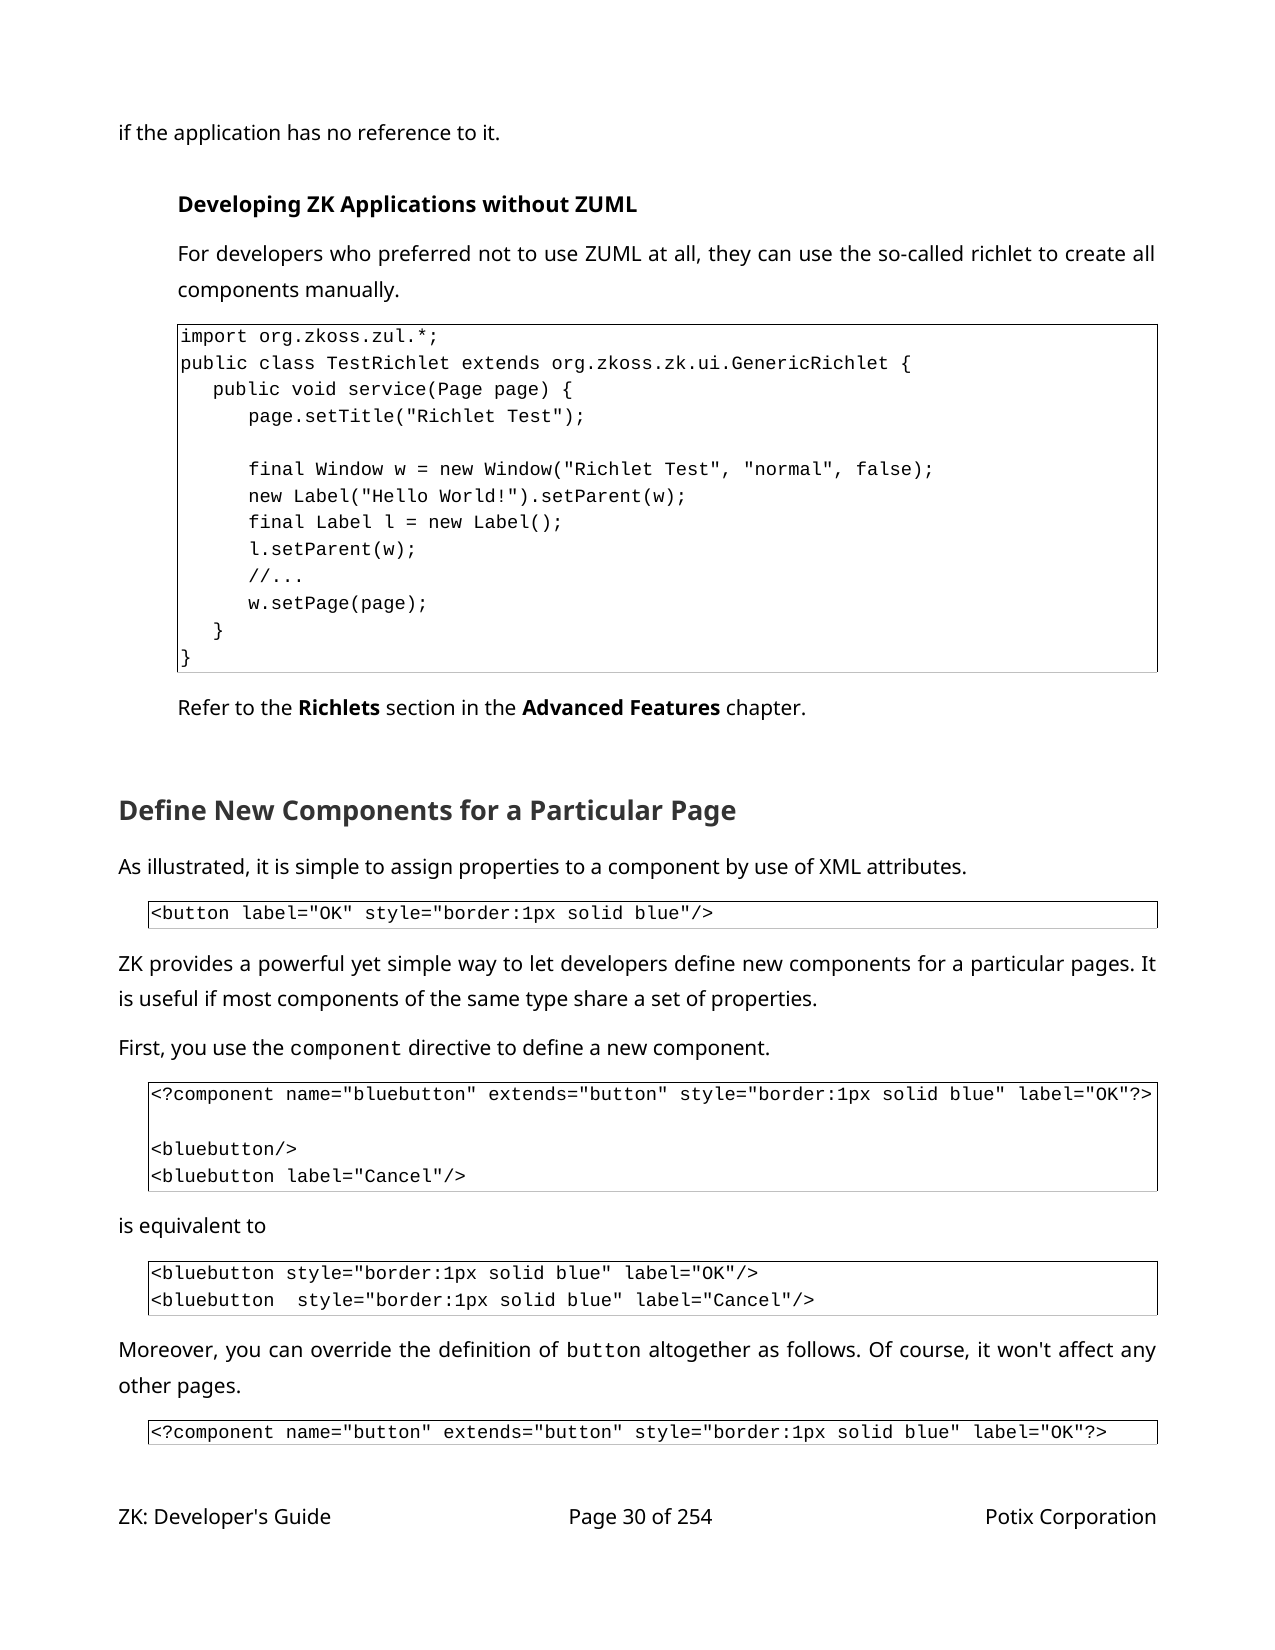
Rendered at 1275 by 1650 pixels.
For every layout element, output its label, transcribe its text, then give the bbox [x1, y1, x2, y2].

text <bluebutton label="Cancel"/> [149, 1164, 1157, 1191]
text w.setPage(page); } [178, 591, 1157, 642]
text if the application has no reference to it. [118, 118, 1157, 146]
subtitle Developing ZK Applications without ZUML [177, 189, 1157, 219]
subtitle Define New Components for a Particular Page [118, 792, 1157, 828]
text import org.zkoss.zul.*; [178, 325, 1157, 348]
text public class TestRichlet extends org.zkoss.zk.ui.GenericRichlet { public void service(Page page) { page.setTitle("Richlet Test"); final Window w = new Window("Richlet Test", "normal", false); new Label("Hello World!").setParent(w); final Label l = new Label(); l.setParent(w); [178, 351, 1157, 561]
text <bluebutton/> [149, 1137, 1157, 1161]
text For developers who preferred not to use ZUML at all, they can use the so-called richlet to create all components manually. [177, 239, 1157, 303]
text First, you use the component directive to define a new component. [118, 1033, 1157, 1062]
text <?component name="bluebutton" extends="button" style="border:1px solid blue" label="OK"?> [149, 1083, 1157, 1106]
text is equivalent to [118, 1212, 1157, 1240]
text As illustrated, it is simple to assign properties to a component by use of XML attributes. [118, 852, 1157, 880]
text Refer to the Richlets section in the Advanced Features chapter. [177, 693, 1157, 721]
text } [178, 645, 1157, 672]
text <bluebutton style="border:1px solid blue" label="Cancel"/> [149, 1288, 1157, 1315]
text <?component name="button" extends="button" style="border:1px solid blue" label="OK"?> [149, 1421, 1157, 1444]
text <bluebutton style="border:1px solid blue" label="OK"/> [149, 1262, 1157, 1285]
text ZK provides a powerful yet simple way to let developers define new components for a particular pages. It is useful if most components of the same type share a set of properties. [118, 949, 1157, 1012]
text //... [178, 564, 1157, 588]
text Moreover, you can override the definition of button altogether as follows. Of course, it won't affect any other pages. [118, 1336, 1157, 1399]
text <button label="OK" style="border:1px solid blue"/> [149, 902, 1157, 928]
